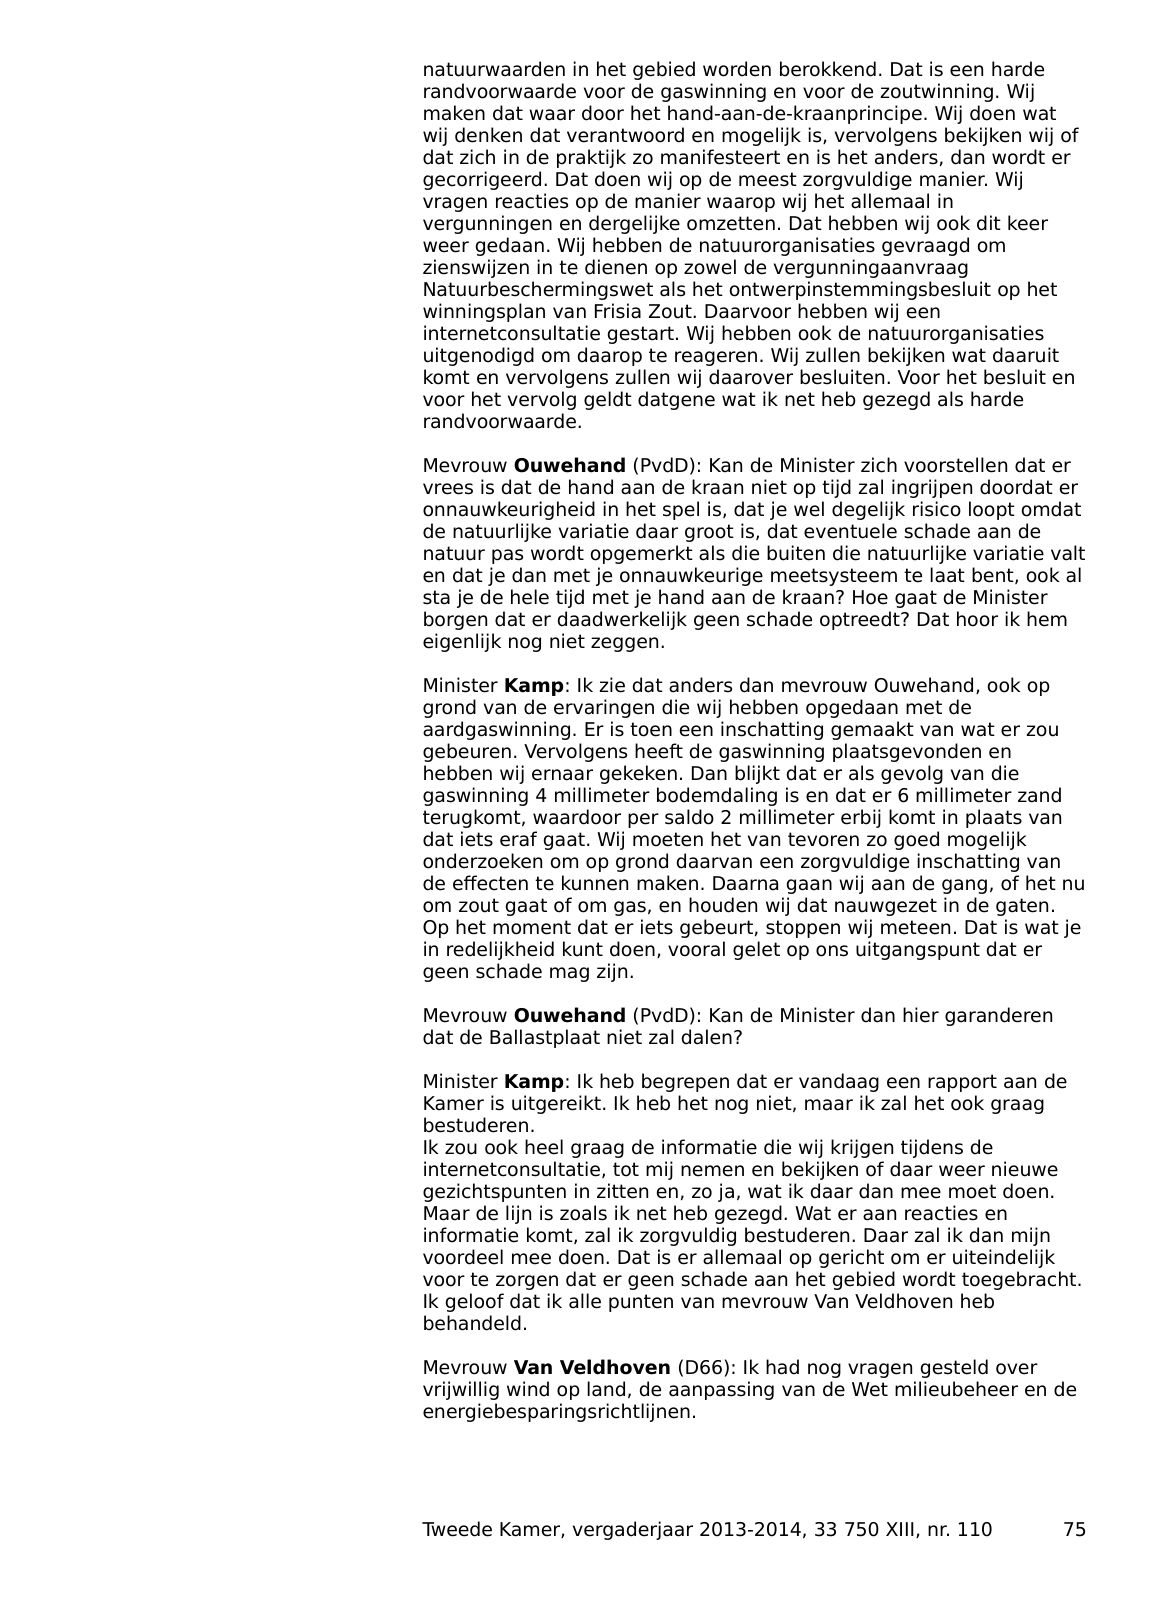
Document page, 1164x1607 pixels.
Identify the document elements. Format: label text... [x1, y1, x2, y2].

text Mevrouw Ouwehand (PvdD): Kan de Minister zich voorstellen dat er vrees is dat de hand aan de kraan niet op tijd zal ingrijpen doordat er onnauwkeurigheid in het spel is, dat je wel degelijk risico loopt omdat de natuurlijke variatie daar groot is, dat eventuele schade aan de natuur pas wordt opgemerkt als die buiten die natuurlijke variatie valt en dat je dan met je onnauwkeurige meetsysteem te laat bent, ook al sta je de hele tijd met je hand aan de kraan? Hoe gaat de Minister borgen dat er daadwerkelijk geen schade optreedt? Dat hoor ik hem eigenlijk nog niet zeggen. [422, 455, 1087, 653]
text Mevrouw Ouwehand (PvdD): Kan de Minister dan hier garanderen dat de Ballastplaat niet zal dalen? [422, 1005, 1087, 1049]
text Ik geloof dat ik alle punten van mevrouw Van Veldhoven heb behandeld. [422, 1291, 1087, 1335]
text Minister Kamp: Ik heb begrepen dat er vandaag een rapport aan de Kamer is uitgereikt. Ik heb het nog niet, maar ik zal het ook graag bestuderen. [422, 1071, 1087, 1137]
text Minister Kamp: Ik zie dat anders dan mevrouw Ouwehand, ook op grond van de ervaringen die wij hebben opgedaan met de aardgaswinning. Er is toen een inschatting gemaakt van wat er zou gebeuren. Vervolgens heeft de gaswinning plaatsgevonden en hebben wij ernaar gekeken. Dan blijkt dat er als gevolg van die gaswinning 4 millimeter bodemdaling is en dat er 6 millimeter zand terugkomt, waardoor per saldo 2 millimeter erbij komt in plaats van dat iets eraf gaat. Wij moeten het van tevoren zo goed mogelijk onderzoeken om op grond daarvan een zorgvuldige inschatting van de effecten te kunnen maken. Daarna gaan wij aan de gang, of het nu om zout gaat of om gas, en houden wij dat nauwgezet in de gaten. Op het moment dat er iets gebeurt, stoppen wij meteen. Dat is wat je in redelijkheid kunt doen, vooral gelet op ons uitgangspunt dat er geen schade mag zijn. [422, 675, 1087, 983]
text Ik zou ook heel graag de informatie die wij krijgen tijdens de internetconsultatie, tot mij nemen en bekijken of daar weer nieuwe gezichtspunten in zitten en, zo ja, wat ik daar dan mee moet doen. Maar de lijn is zoals ik net heb gezegd. Wat er aan reacties en informatie komt, zal ik zorgvuldig bestuderen. Daar zal ik dan mijn voordeel mee doen. Dat is er allemaal op gericht om er uiteindelijk voor te zorgen dat er geen schade aan het gebied wordt toegebracht. [422, 1137, 1087, 1291]
text natuurwaarden in het gebied worden berokkend. Dat is een harde randvoorwaarde voor de gaswinning en voor de zoutwinning. Wij maken dat waar door het hand-aan-de-kraanprincipe. Wij doen wat wij denken dat verantwoord en mogelijk is, vervolgens bekijken wij of dat zich in de praktijk zo manifesteert en is het anders, dan wordt er gecorrigeerd. Dat doen wij op de meest zorgvuldige manier. Wij vragen reacties op de manier waarop wij het allemaal in vergunningen en dergelijke omzetten. Dat hebben wij ook dit keer weer gedaan. Wij hebben de natuurorganisaties gevraagd om zienswijzen in te dienen op zowel de vergunningaanvraag Natuurbeschermingswet als het ontwerpinstemmingsbesluit op het winningsplan van Frisia Zout. Daarvoor hebben wij een internetconsultatie gestart. Wij hebben ook de natuurorganisaties uitgenodigd om daarop te reageren. Wij zullen bekijken wat daaruit komt en vervolgens zullen wij daarover besluiten. Voor het besluit en voor het vervolg geldt datgene wat ik net heb gezegd als harde randvoorwaarde. [422, 59, 1087, 433]
text Mevrouw Van Veldhoven (D66): Ik had nog vragen gesteld over vrijwillig wind op land, de aanpassing van de Wet milieubeheer en de energiebesparingsrichtlijnen. [422, 1357, 1087, 1423]
